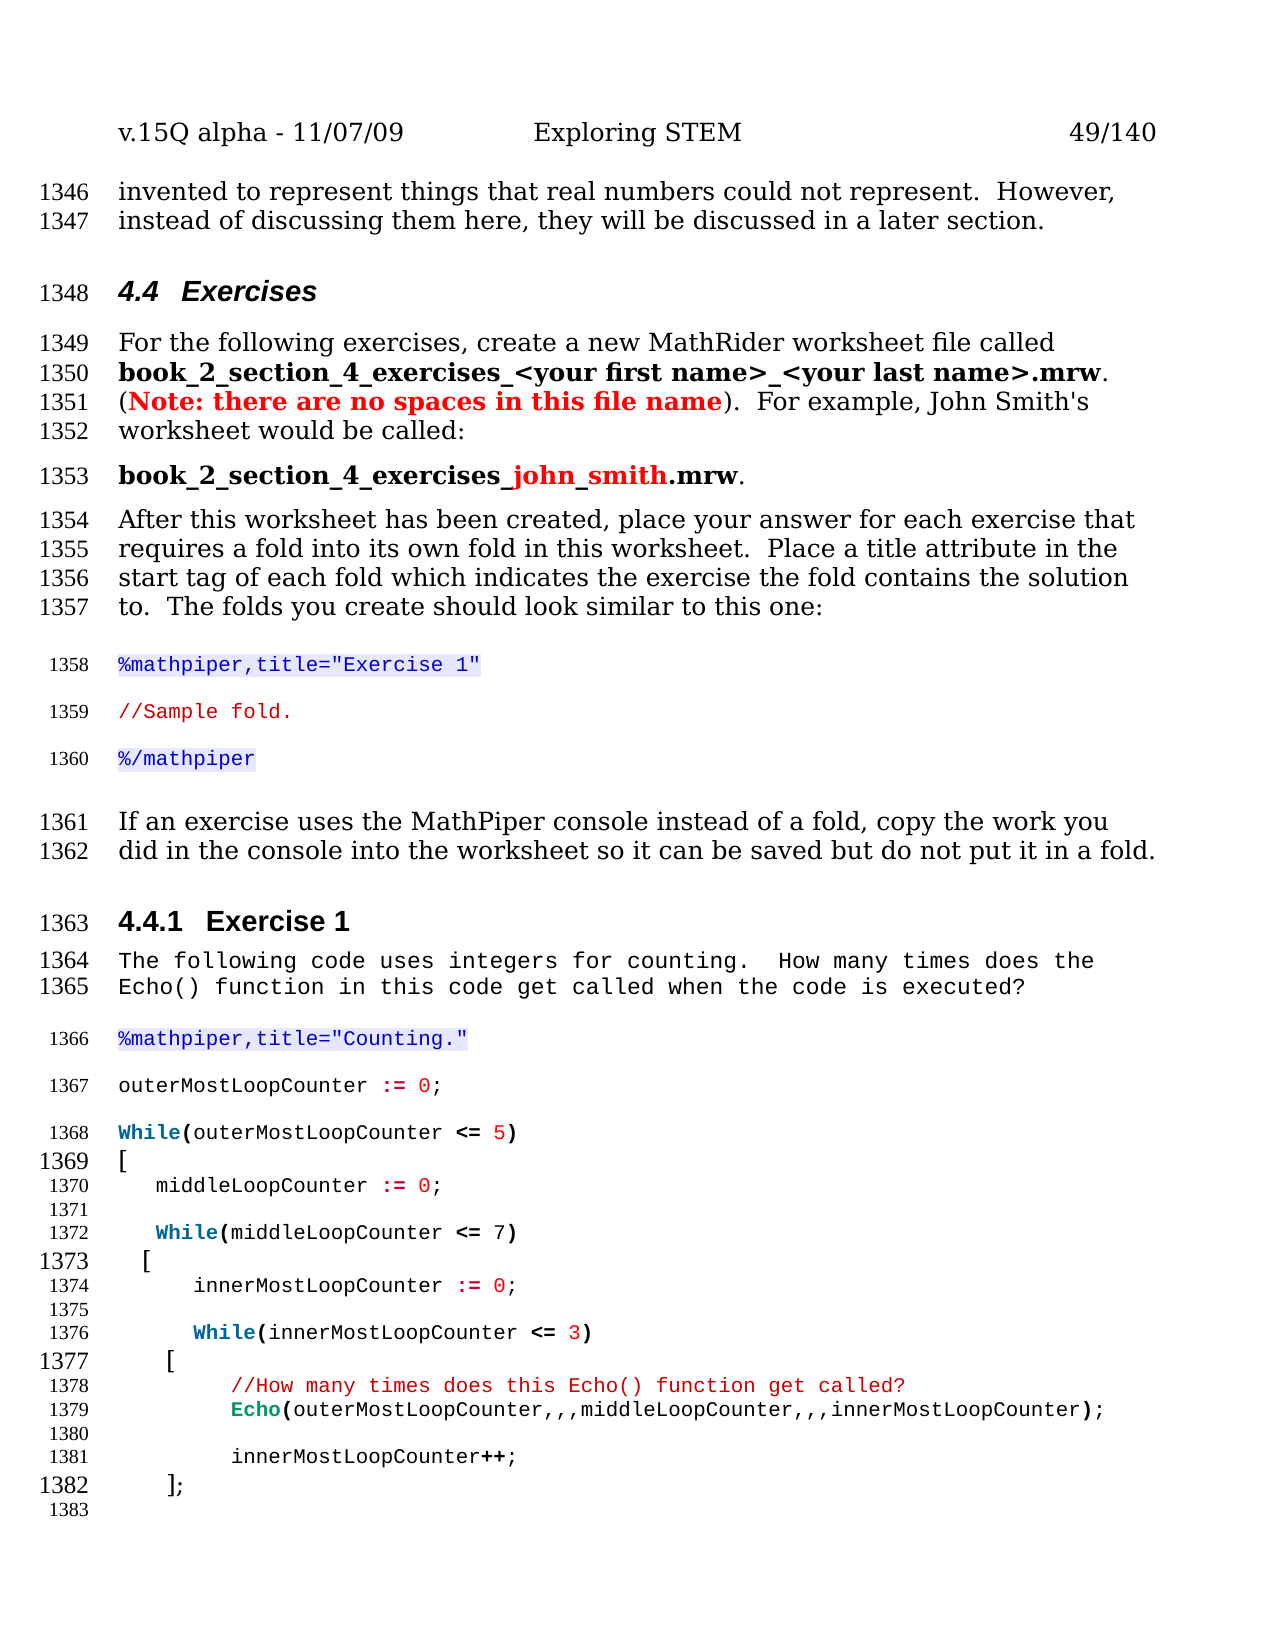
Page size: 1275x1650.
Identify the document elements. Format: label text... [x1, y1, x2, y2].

text innerMostLoopCounter++; [118, 1446, 1157, 1470]
subtitle Exercise 1 [118, 904, 1157, 938]
text innerMostLoopCounter := 0; [118, 1275, 1157, 1299]
text %/mathpiper [118, 748, 1157, 772]
text After this worksheet has been created, place your answer for each exercise that requires a fold into its own fold in this worksheet. Place a title attribute in the start tag of each fold which indicates the exercise the fold contains the solution to. The folds you create should look similar to this one: [118, 505, 1157, 622]
text //Sample fold. [118, 701, 1157, 725]
text outerMostLoopCounter := 0; [118, 1075, 1157, 1098]
text [ [118, 1246, 1157, 1275]
text book_2_section_4_exercises_john_smith.mrw. [118, 461, 1157, 490]
text //How many times does this Echo() function get called? [118, 1375, 1157, 1399]
text ]; [118, 1470, 1157, 1499]
text [ [118, 1146, 1157, 1175]
text %mathpiper,title="Counting." [118, 1028, 1157, 1051]
text While(innerMostLoopCounter <= 3) [118, 1322, 1157, 1346]
text If an exercise uses the MathPiper console instead of a fold, copy the work you did in the console into the worksheet so it can be saved but do not put it in a fold. [118, 807, 1157, 865]
subtitle Exercises [118, 274, 1157, 308]
text For the following exercises, create a new MathRider worksheet file called book_2_section_4_exercises_<your first name>_<your last name>.mrw. (Note: there are no spaces in this file name). For example, John Smith's worksheet would be called: [118, 329, 1157, 446]
text While(outerMostLoopCounter <= 5) [118, 1122, 1157, 1146]
text While(middleLoopCounter <= 7) [118, 1222, 1157, 1246]
text middleLoopCounter := 0; [118, 1175, 1157, 1199]
text %mathpiper,title="Exercise 1" [118, 654, 1157, 677]
text Echo(outerMostLoopCounter,,,middleLoopCounter,,,innerMostLoopCounter); [118, 1399, 1157, 1422]
text [ [118, 1346, 1157, 1375]
text invented to represent things that real numbers could not represent. However, instead of discussing them here, they will be discussed in a later section. [118, 177, 1157, 235]
text The following code uses integers for counting. How many times does the Echo() function in this code get called when the code is executed? [118, 950, 1157, 1002]
